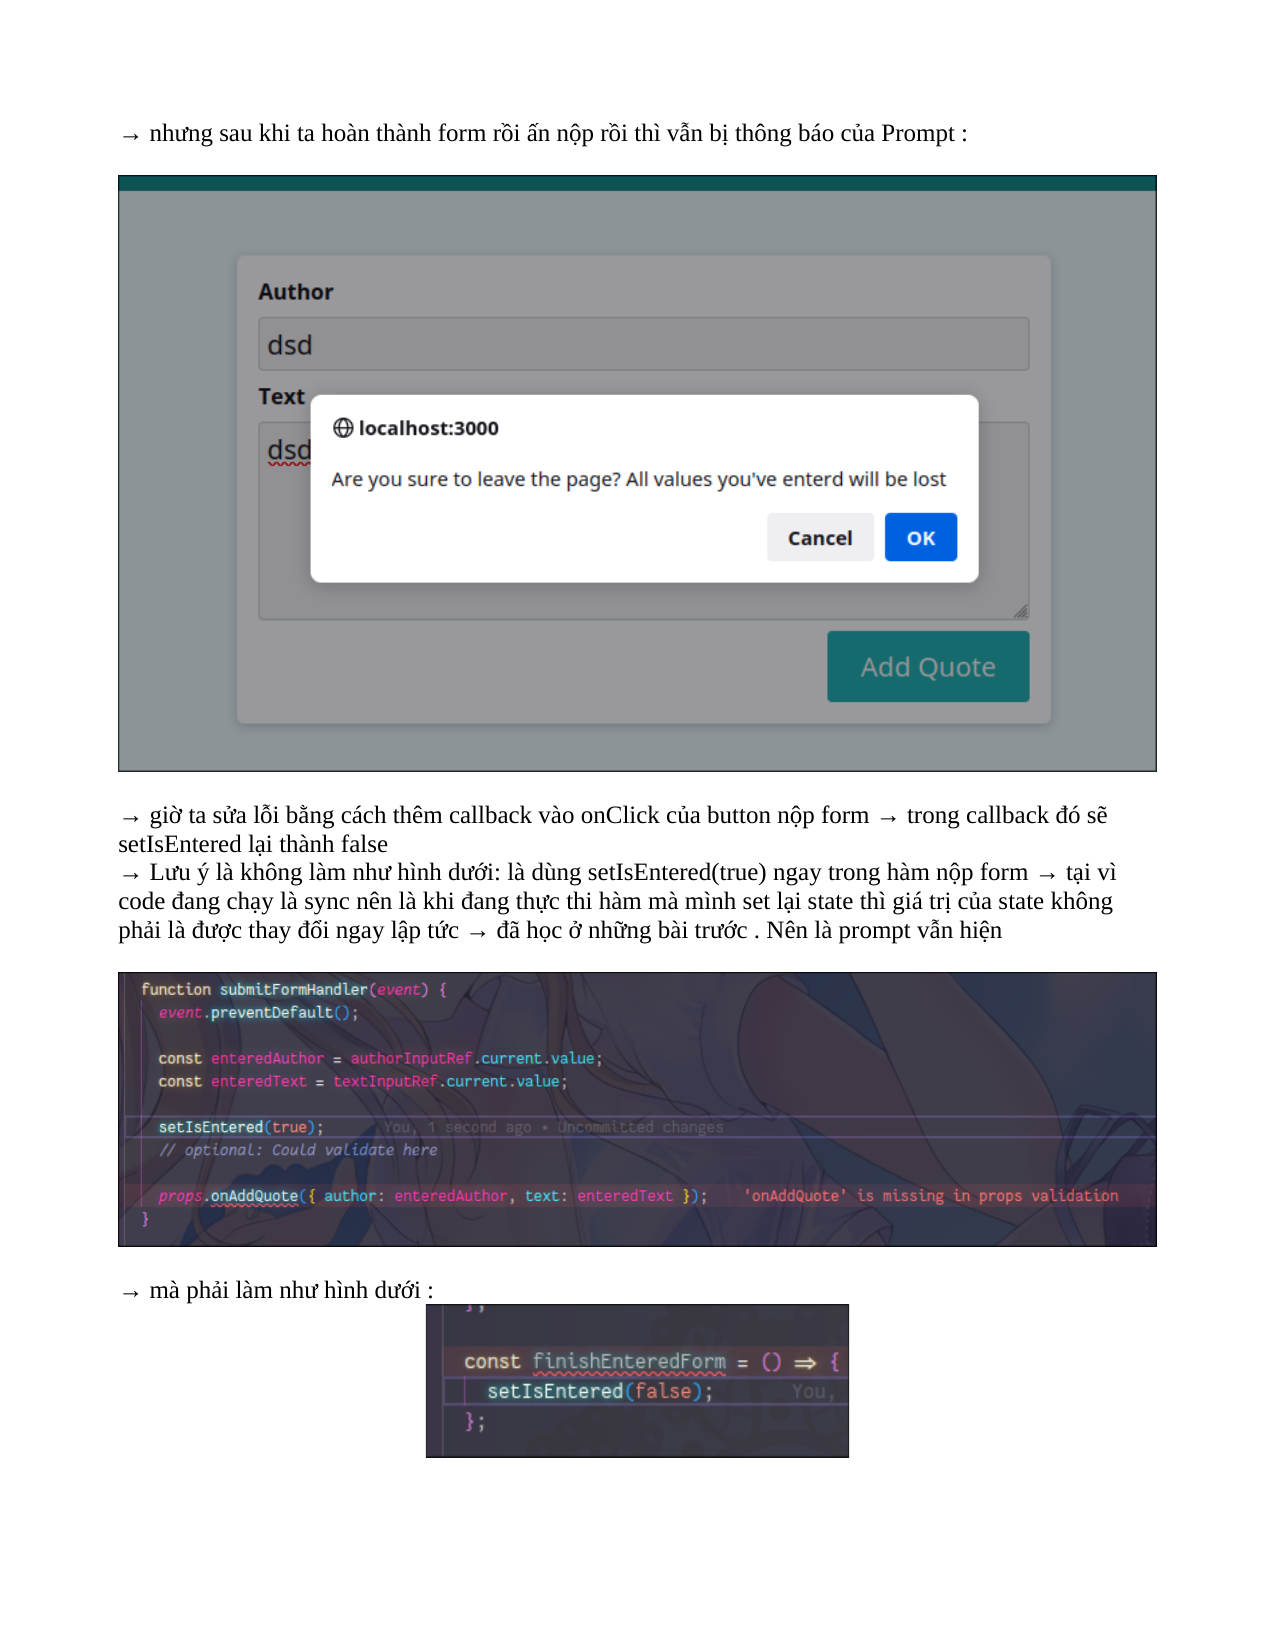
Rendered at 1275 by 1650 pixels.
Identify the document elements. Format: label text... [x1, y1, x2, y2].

text → giờ ta sửa lỗi bằng cách thêm callback vào onClick của button nộp form → trong callback đó sẽ setIsEntered lại thành false [118, 800, 1157, 857]
text → mà phải làm như hình dưới : [118, 1276, 1157, 1304]
picture [118, 972, 1157, 1247]
text → Lưu ý là không làm như hình dưới: là dùng setIsEntered(true) ngay trong hàm nộp form → tại vì code đang chạy là sync nên là khi đang thực thi hàm mà mình set lại state thì giá trị của state không phải là được thay đổi ngay lập tức → đã học ở những bài trước . Nên là prompt vẫn hiện [118, 857, 1157, 944]
text → nhưng sau khi ta hoàn thành form rồi ấn nộp rồi thì vẫn bị thông báo của Prompt : [118, 118, 1157, 147]
picture [118, 175, 1157, 772]
picture [425, 1304, 850, 1458]
